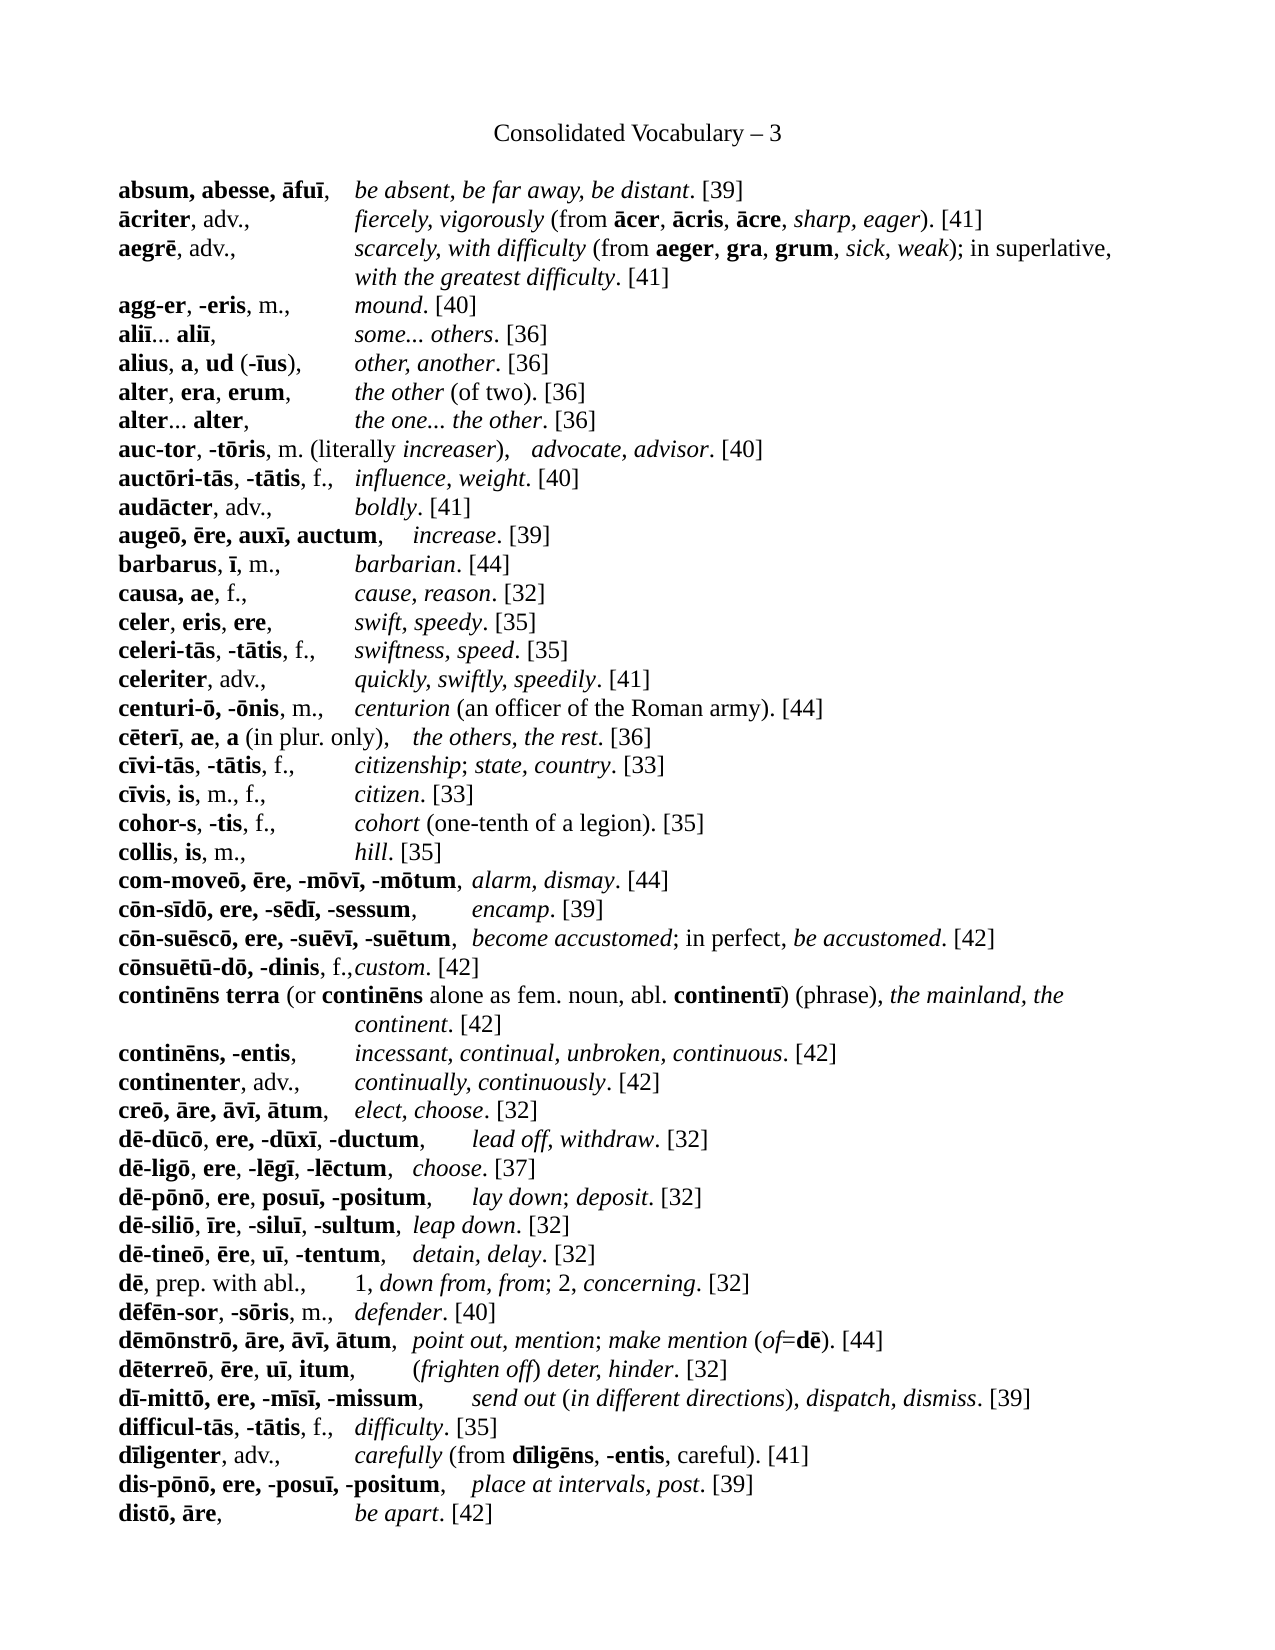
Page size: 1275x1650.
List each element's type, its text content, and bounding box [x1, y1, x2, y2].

text com-moveō, ēre, -mōvī, -mōtum, alarm, dismay. [44] [118, 866, 1157, 894]
text causa, ae, f., cause, reason. [32] [118, 578, 1157, 607]
text cohor-s, -tis, f., cohort (one-tenth of a legion). [35] [118, 808, 1157, 837]
text barbarus, ī, m., barbarian. [44] [118, 549, 1157, 578]
text dēfēn-sor, -sōris, m., defender. [40] [118, 1297, 1157, 1326]
text dēmōnstrō, āre, āvī, ātum, point out, mention; make mention (of=dē). [44] [118, 1326, 1157, 1354]
text absum, abesse, āfuī, be absent, be far away, be distant. [39] [118, 176, 1157, 204]
text aliī... aliī, some... others. [36] [118, 319, 1157, 348]
text creō, āre, āvī, ātum, elect, choose. [32] [118, 1096, 1157, 1124]
text dī-mittō, ere, -mīsī, -missum, send out (in different directions), dispatch, dismiss. [39] [118, 1383, 1157, 1412]
text celeri-tās, -tātis, f., swiftness, speed. [35] [118, 636, 1157, 664]
text Consolidated Vocabulary – 3 [118, 118, 1157, 147]
text cōn-sīdō, ere, -sēdī, -sessum, encamp. [39] [118, 894, 1157, 923]
text alius, a, ud (-īus), other, another. [36] [118, 348, 1157, 377]
text aegrē, adv., scarcely, with difficulty (from aeger, gra, grum, sick, weak); in superlative, with the greatest difficulty. [41] [118, 233, 1157, 291]
text dē-ligō, ere, -lēgī, -lēctum, choose. [37] [118, 1153, 1157, 1182]
text alter, era, erum, the other (of two). [36] [118, 377, 1157, 406]
text auctōri-tās, -tātis, f., influence, weight. [40] [118, 463, 1157, 492]
text dē-tineō, ēre, uī, -tentum, detain, delay. [32] [118, 1239, 1157, 1268]
text cēterī, ae, a (in plur. only), the others, the rest. [36] [118, 722, 1157, 751]
text dē-pōnō, ere, posuī, -positum, lay down; deposit. [32] [118, 1182, 1157, 1211]
text continēns terra (or continēns alone as fem. noun, abl. continentī) (phrase), the mainland, the continent. [42] [118, 981, 1157, 1038]
text dē-dūcō, ere, -dūxī, -ductum, lead off, withdraw. [32] [118, 1124, 1157, 1153]
text continenter, adv., continually, continuously. [42] [118, 1067, 1157, 1096]
text alter... alter, the one... the other. [36] [118, 406, 1157, 434]
text continēns, -entis, incessant, continual, unbroken, continuous. [42] [118, 1038, 1157, 1067]
text cīvi-tās, -tātis, f., citizenship; state, country. [33] [118, 751, 1157, 779]
text dē, prep. with abl., 1, down from, from; 2, concerning. [32] [118, 1268, 1157, 1297]
text celer, eris, ere, swift, speedy. [35] [118, 607, 1157, 636]
text dē-siliō, īre, -siluī, -sultum, leap down. [32] [118, 1211, 1157, 1239]
text dēterreō, ēre, uī, itum, (frighten off) deter, hinder. [32] [118, 1354, 1157, 1383]
text distō, āre, be apart. [42] [118, 1498, 1157, 1527]
text augeō, ēre, auxī, auctum, increase. [39] [118, 521, 1157, 549]
text auc-tor, -tōris, m. (literally increaser), advocate, advisor. [40] [118, 434, 1157, 463]
text cōn-suēscō, ere, -suēvī, -suētum, become accustomed; in perfect, be accustomed. [42] [118, 923, 1157, 952]
text cōnsuētū-dō, -dinis, f., custom. [42] [118, 952, 1157, 981]
text difficul-tās, -tātis, f., difficulty. [35] [118, 1412, 1157, 1441]
text dis-pōnō, ere, -posuī, -positum, place at intervals, post. [39] [118, 1469, 1157, 1498]
text celeriter, adv., quickly, swiftly, speedily. [41] [118, 664, 1157, 693]
text centuri-ō, -ōnis, m., centurion (an officer of the Roman army). [44] [118, 693, 1157, 722]
text ācriter, adv., fiercely, vigorously (from ācer, ācris, ācre, sharp, eager). [41] [118, 204, 1157, 233]
text audācter, adv., boldly. [41] [118, 492, 1157, 521]
text collis, is, m., hill. [35] [118, 837, 1157, 866]
text agg-er, -eris, m., mound. [40] [118, 291, 1157, 319]
text cīvis, is, m., f., citizen. [33] [118, 779, 1157, 808]
text dīligenter, adv., carefully (from dīligēns, -entis, careful). [41] [118, 1441, 1157, 1469]
